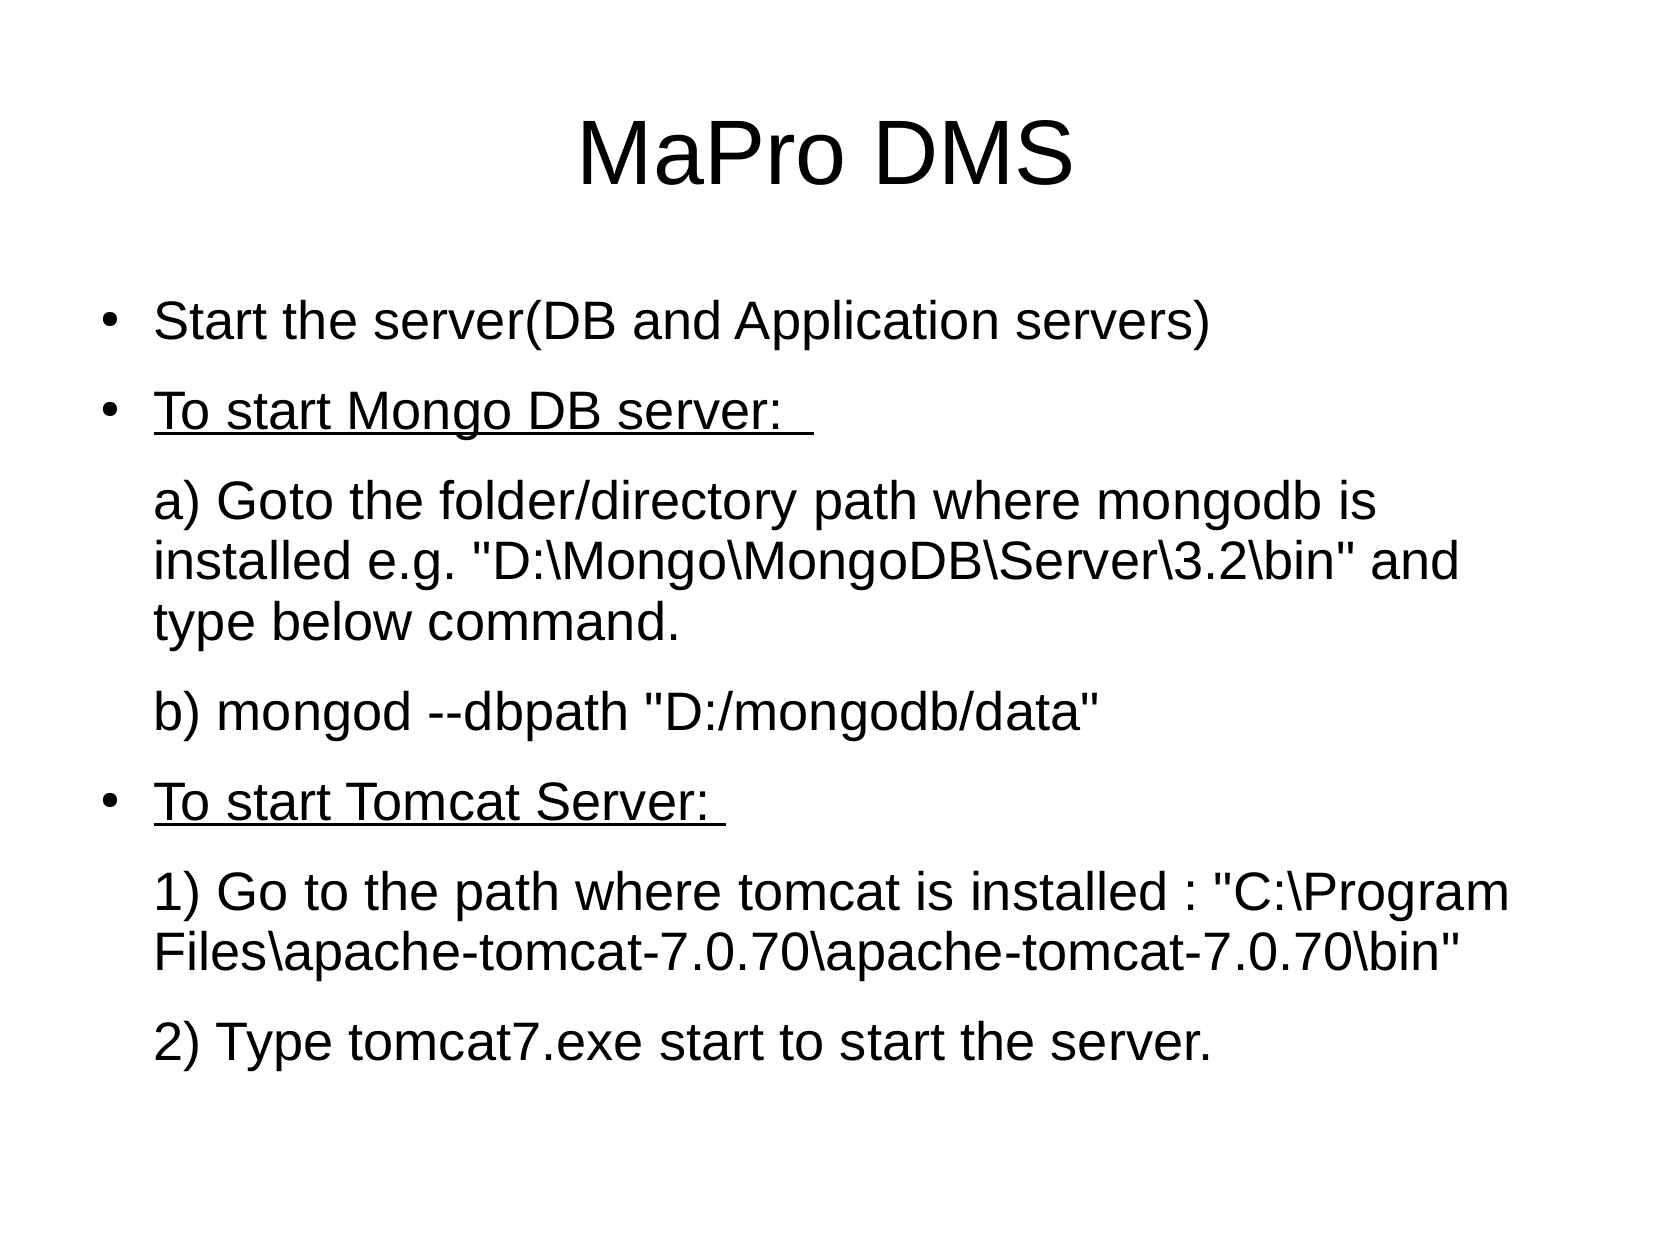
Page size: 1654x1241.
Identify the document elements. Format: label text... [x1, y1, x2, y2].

list Start the server(DB and Application servers) To start Mongo DB server: a) Goto the folder/directory path where mongodb is installed e.g. "D:\Mongo\MongoDB\Server\3.2\bin" and type below command. b) mongod --dbpath "D:/mongodb/data" To start Tomcat Server: 1) Go to the path where tomcat is installed : "C:\Program Files\apache-tomcat-7.0.70\apache-tomcat-7.0.70\bin" 2) Type tomcat7.exe start to start the server. [82, 290, 1571, 1109]
title MaPro DMS [82, 49, 1571, 257]
